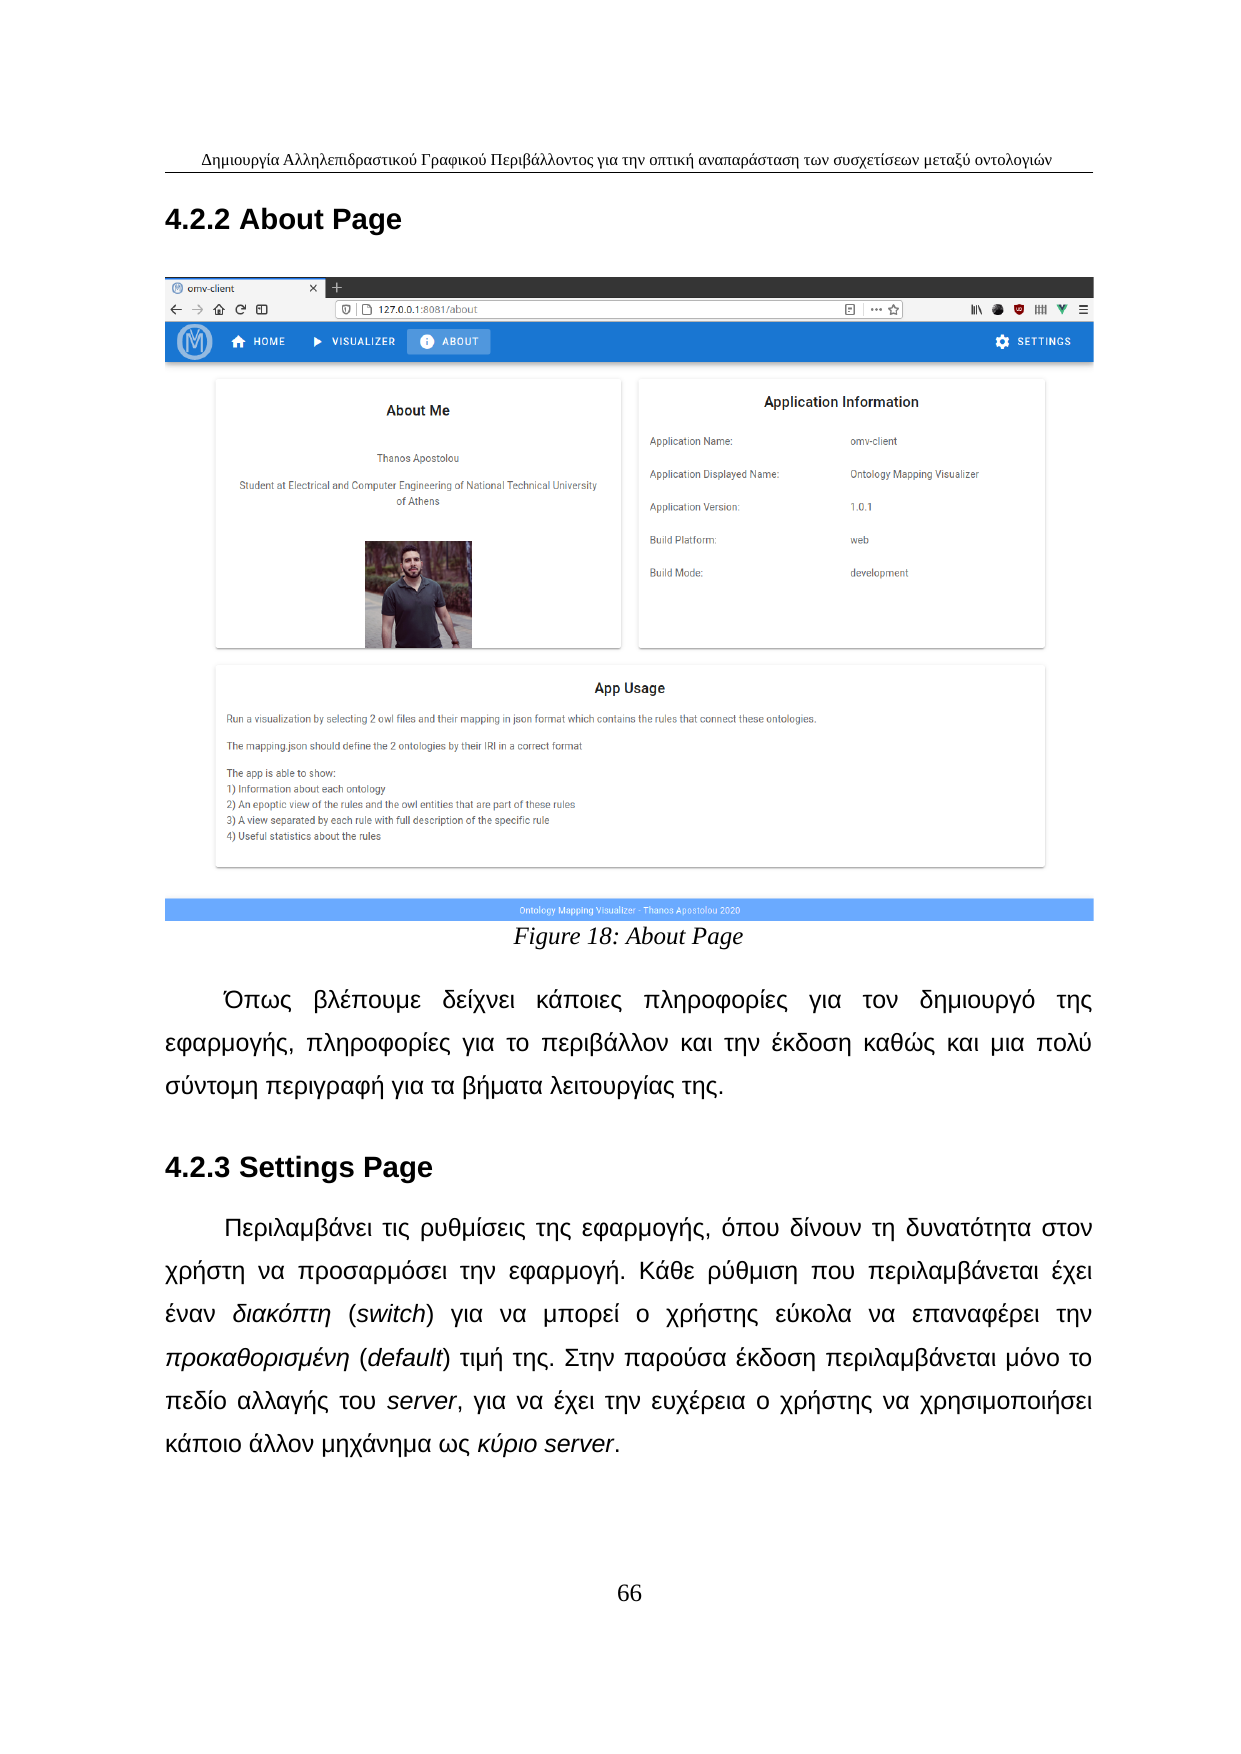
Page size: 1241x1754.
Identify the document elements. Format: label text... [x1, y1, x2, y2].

subtitle About Page [165, 202, 1093, 236]
text Figure 18: About Page [165, 921, 1093, 949]
text Περιλαμβάνει τις ρυθμίσεις της εφαρμογής, όπου δίνουν τη δυνατότητα στον χρήστη να προσαρμόσει την εφαρμογή. Κάθε ρύθμιση που περιλαμβάνεται έχει έναν διακόπτη (switch) για να μπορεί ο χρήστης εύκολα να επαναφέρει την προκαθορισμένη (default) τιμή της. Στην παρούσα έκδοση περιλαμβάνεται μόνο το πεδίο αλλαγής του server, για να έχει την ευχέρεια ο χρήστης να χρησιμοποιήσει κάποιο άλλον μηχάνημα ως κύριο server. [165, 1213, 1093, 1458]
subtitle Settings Page [165, 1150, 1093, 1184]
text Όπως βλέπουμε δείχνει κάποιες πληροφορίες για τον δημιουργό της εφαρμογής, πληροφορίες για το περιβάλλον και την έκδοση καθώς και μια πολύ σύντομη περιγραφή για τα βήματα λειτουργίας της. [165, 985, 1093, 1100]
picture [165, 277, 1094, 921]
